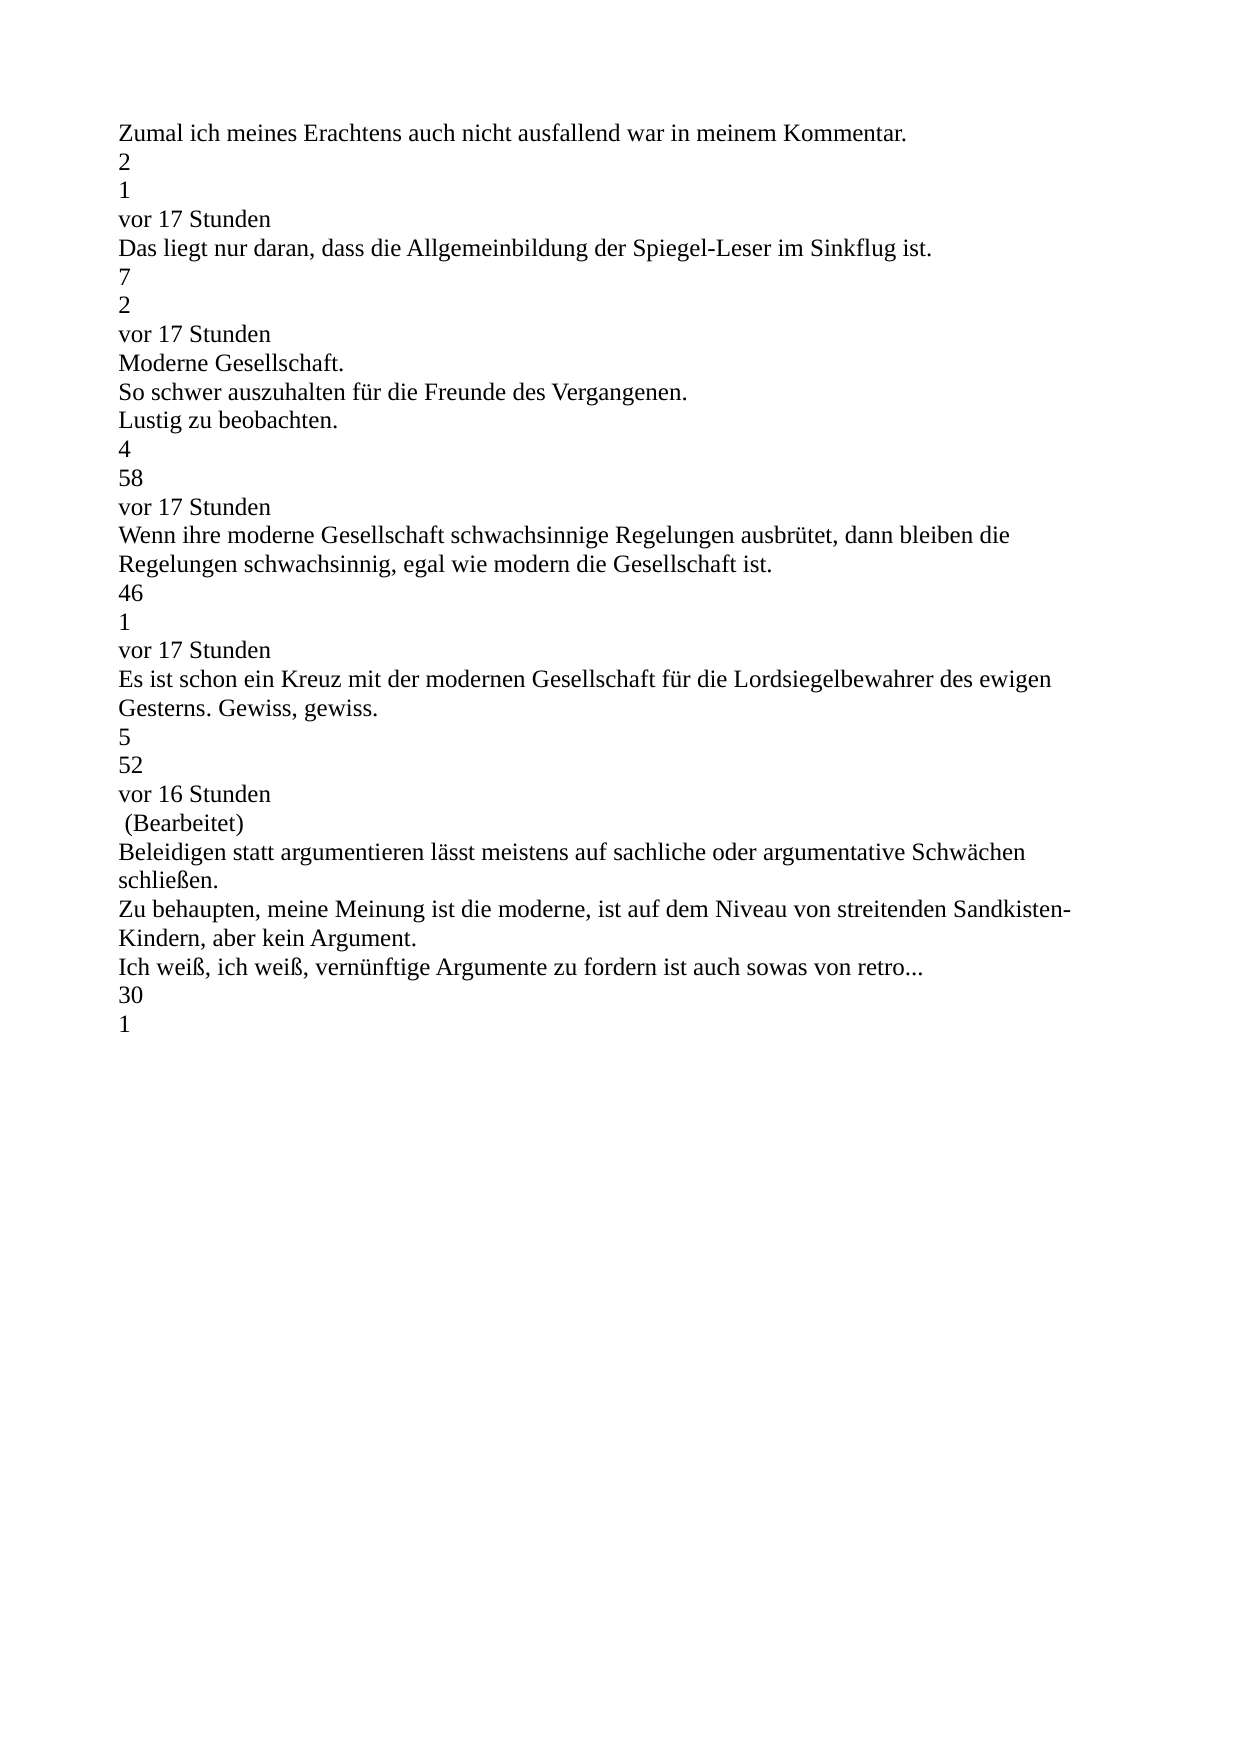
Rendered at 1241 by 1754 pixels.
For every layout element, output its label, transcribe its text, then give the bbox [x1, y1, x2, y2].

text Zu behaupten, meine Meinung ist die moderne, ist auf dem Niveau von streitenden Sandkisten-Kindern, aber kein Argument. [118, 894, 1122, 952]
text 7 [118, 262, 1122, 291]
text 1 [118, 1009, 1122, 1038]
text 1 [118, 607, 1122, 636]
text So schwer auszuhalten für die Freunde des Vergangenen. [118, 377, 1122, 406]
text vor 17 Stunden [118, 204, 1122, 233]
text 4 [118, 434, 1122, 463]
text 46 [118, 578, 1122, 607]
text Wenn ihre moderne Gesellschaft schwachsinnige Regelungen ausbrütet, dann bleiben die Regelungen schwachsinnig, egal wie modern die Gesellschaft ist. [118, 521, 1122, 578]
text 58 [118, 463, 1122, 492]
text vor 17 Stunden [118, 636, 1122, 664]
text Ich weiß, ich weiß, vernünftige Argumente zu fordern ist auch sowas von retro... [118, 952, 1122, 981]
text 52 [118, 751, 1122, 779]
text Beleidigen statt argumentieren lässt meistens auf sachliche oder argumentative Schwächen schließen. [118, 837, 1122, 894]
text 2 [118, 147, 1122, 176]
text Zumal ich meines Erachtens auch nicht ausfallend war in meinem Kommentar. [118, 118, 1122, 147]
text Lustig zu beobachten. [118, 406, 1122, 434]
text 1 [118, 176, 1122, 204]
text vor 16 Stunden [118, 779, 1122, 808]
text vor 17 Stunden [118, 319, 1122, 348]
text vor 17 Stunden [118, 492, 1122, 521]
text (Bearbeitet) [118, 808, 1122, 837]
text 30 [118, 981, 1122, 1009]
text 2 [118, 291, 1122, 319]
text 5 [118, 722, 1122, 751]
text Das liegt nur daran, dass die Allgemeinbildung der Spiegel-Leser im Sinkflug ist. [118, 233, 1122, 262]
text Es ist schon ein Kreuz mit der modernen Gesellschaft für die Lordsiegelbewahrer des ewigen Gesterns. Gewiss, gewiss. [118, 664, 1122, 722]
text Moderne Gesellschaft. [118, 348, 1122, 377]
